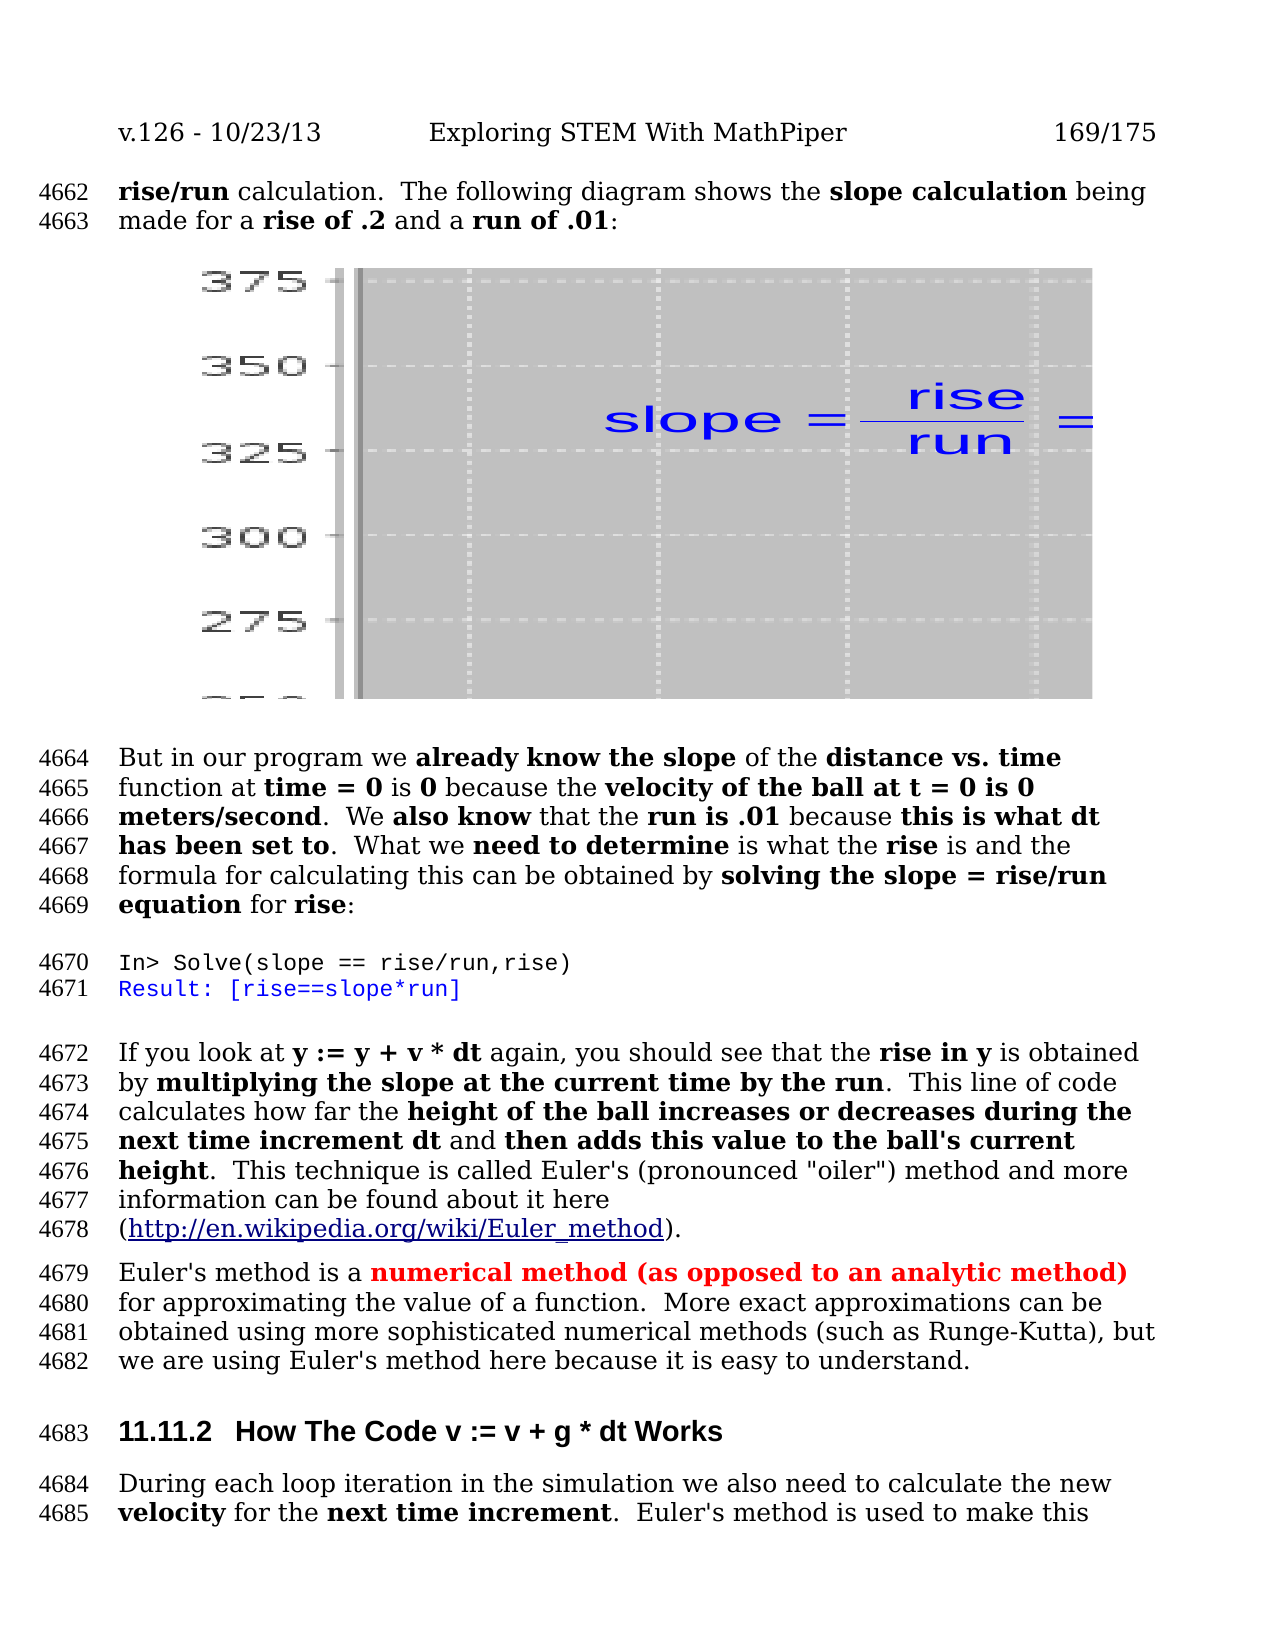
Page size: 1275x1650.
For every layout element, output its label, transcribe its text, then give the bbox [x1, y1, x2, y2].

text During each loop iteration in the simulation we also need to calculate the new velocity for the next time increment. Euler's method is used to make this [118, 1469, 1157, 1527]
text If you look at y := y + v * dt again, you should see that the rise in y is obtained by multiplying the slope at the current time by the run. This line of code calculates how far the height of the ball increases or decreases during the next time increment dt and then adds this value to the ball's current height. This technique is called Euler's (pronounced "oiler") method and more information can be found about it here (http://en.wikipedia.org/wiki/Euler_method). [118, 1038, 1157, 1243]
text But in our program we already know the slope of the distance vs. time function at time = 0 is 0 because the velocity of the ball at t = 0 is 0 meters/second. We also know that the run is .01 because this is what dt has been set to. What we need to determine is what the rise is and the formula for calculating this can be obtained by solving the slope = rise/run equation for rise: [118, 743, 1157, 919]
subtitle How The Code v := v + g * dt Works [118, 1414, 1157, 1448]
text Euler's method is a numerical method (as opposed to an analytic method) for approximating the value of a function. More exact approximations can be obtained using more sophisticated numerical methods (such as Runge-Kutta), but we are using Euler's method here because it is easy to understand. [118, 1258, 1157, 1375]
text Result: [rise==slope*run] [118, 977, 1157, 1003]
text In> Solve(slope == rise/run,rise) [118, 951, 1157, 977]
text rise/run calculation. The following diagram shows the slope calculation being made for a rise of .2 and a run of .01: [118, 177, 1157, 236]
